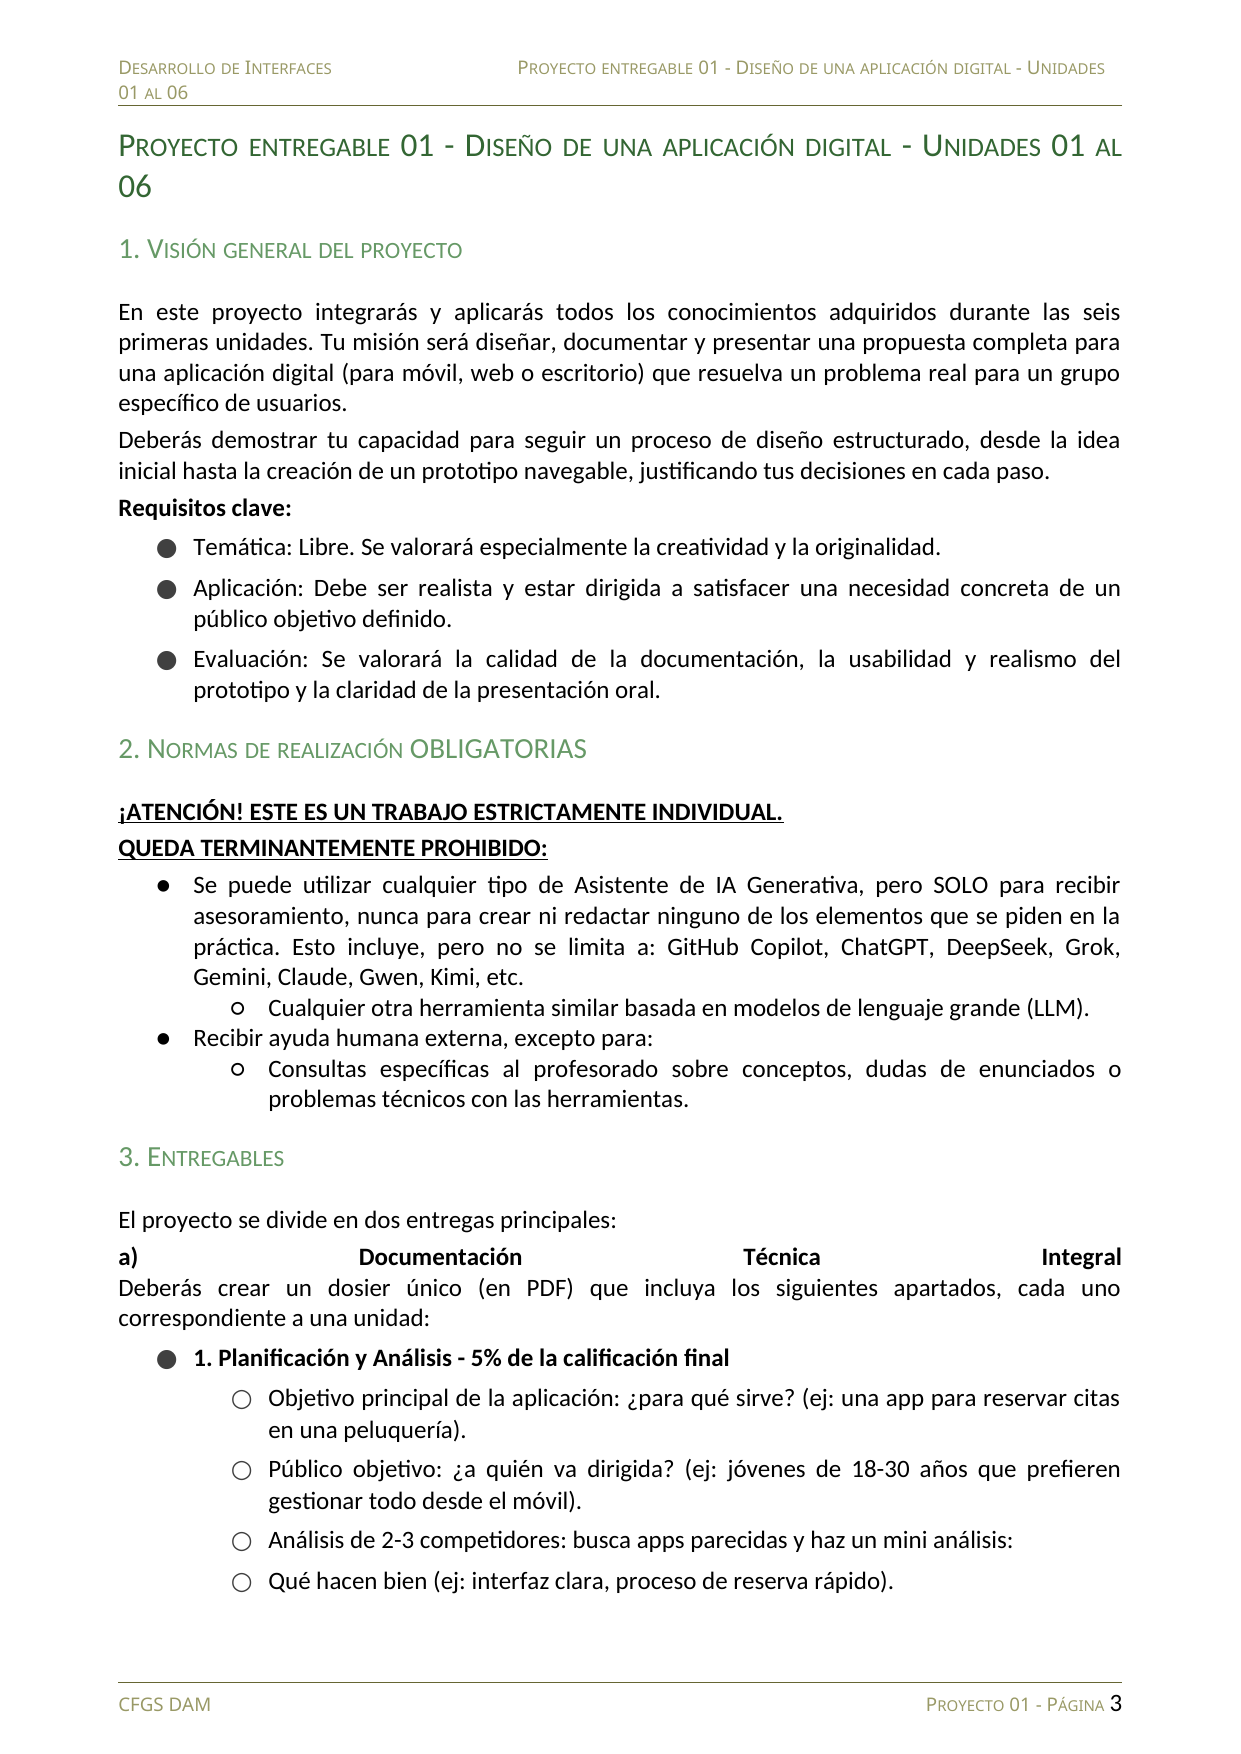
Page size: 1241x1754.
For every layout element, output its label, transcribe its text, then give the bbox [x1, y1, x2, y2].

text En este proyecto integrarás y aplicarás todos los conocimientos adquiridos durante las seis primeras unidades. Tu misión será diseñar, documentar y presentar una propuesta completa para una aplicación digital (para móvil, web o escritorio) que resuelva un problema real para un grupo específico de usuarios. [118, 296, 1122, 418]
subtitle 2. Normas de realización OBLIGATORIAS [118, 730, 1122, 766]
text ¡ATENCIÓN! ESTE ES UN TRABAJO ESTRICTAMENTE INDIVIDUAL. [118, 796, 1122, 826]
list Objetivo principal de la aplicación: ¿para qué sirve? (ej: una app para reservar citas en una peluquería). [231, 1380, 1122, 1444]
list Temática: Libre. Se valorará especialmente la creatividad y la originalidad. [156, 529, 1122, 563]
text QUEDA TERMINANTEMENTE PROHIBIDO: [118, 833, 1122, 863]
subtitle 1. Visión general del proyecto [118, 230, 1122, 266]
list Se puede utilizar cualquier tipo de Asistente de IA Generativa, pero SOLO para recibir asesoramiento, nunca para crear ni redactar ninguno de los elementos que se piden en la práctica. Esto incluye, pero no se limita a: GitHub Copilot, ChatGPT, DeepSeek, Grok, Gemini, Claude, Gwen, Kimi, etc. [156, 869, 1122, 992]
text a) Documentación Técnica Integral Deberás crear un dosier único (en PDF) que incluya los siguientes apartados, cada uno correspondiente a una unidad: [118, 1241, 1122, 1333]
text El proyecto se divide en dos entregas principales: [118, 1204, 1122, 1235]
list Análisis de 2-3 competidores: busca apps parecidas y haz un mini análisis: [231, 1522, 1122, 1556]
text Requisitos clave: [118, 492, 1122, 522]
list Cualquier otra herramienta similar basada en modelos de lenguaje grande (LLM). [231, 992, 1122, 1022]
list Recibir ayuda humana externa, excepto para: [156, 1022, 1122, 1053]
list Aplicación: Debe ser realista y estar dirigida a satisfacer una necesidad concreta de un público objetivo definido. [156, 569, 1122, 634]
subtitle 3. Entregables [118, 1138, 1122, 1174]
list Público objetivo: ¿a quién va dirigida? (ej: jóvenes de 18-30 años que prefieren gestionar todo desde el móvil). [231, 1451, 1122, 1515]
list 1. Planificación y Análisis - 5% de la calificación final [156, 1339, 1122, 1373]
text Proyecto entregable 01 - Diseño de una aplicación digital - Unidades 01 al 06 [118, 124, 1122, 205]
text Deberás demostrar tu capacidad para seguir un proceso de diseño estructurado, desde la idea inicial hasta la creación de un prototipo navegable, justificando tus decisiones en cada paso. [118, 424, 1122, 486]
list Consultas específicas al profesorado sobre conceptos, dudas de enunciados o problemas técnicos con las herramientas. [231, 1053, 1122, 1114]
list Evaluación: Se valorará la calidad de la documentación, la usabilidad y realismo del prototipo y la claridad de la presentación oral. [156, 641, 1122, 705]
list Qué hacen bien (ej: interfaz clara, proceso de reserva rápido). [231, 1562, 1122, 1596]
